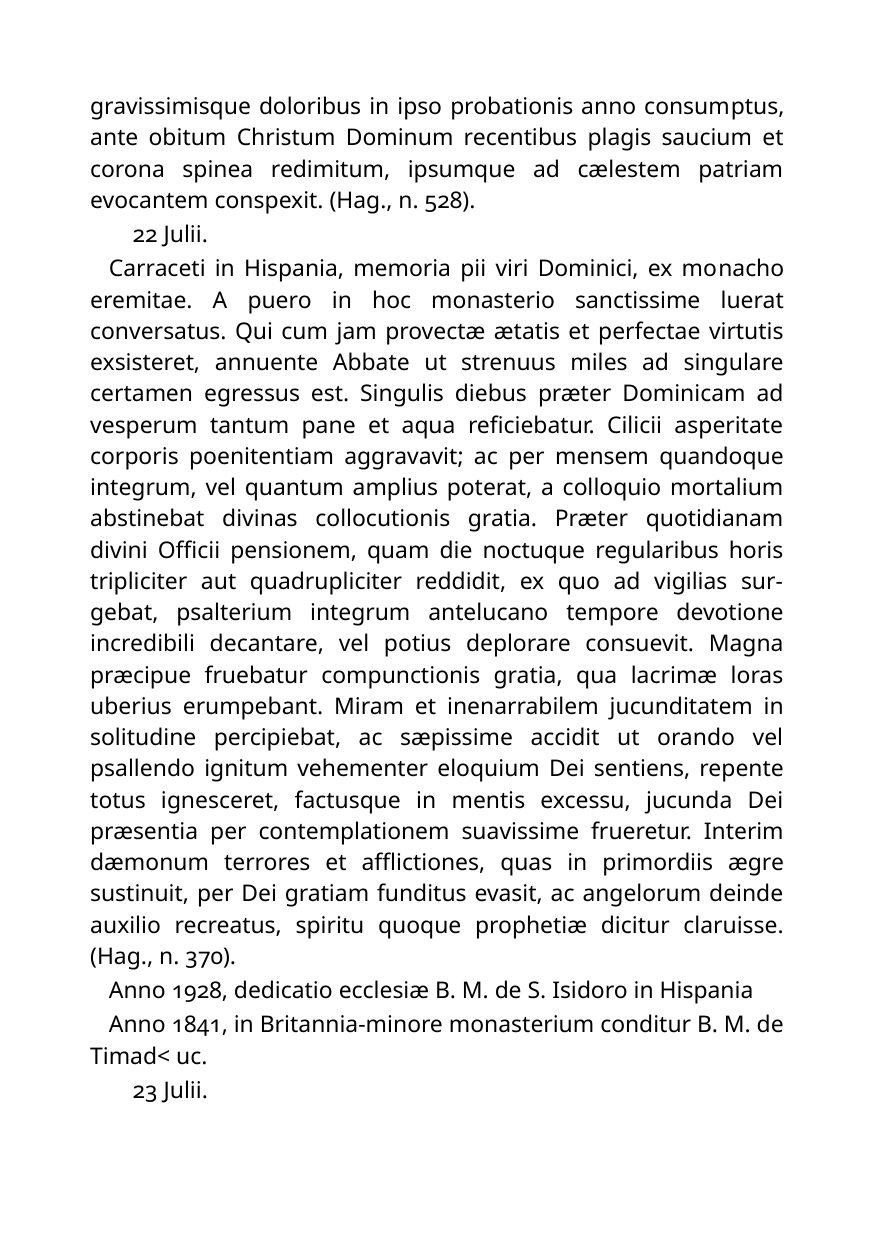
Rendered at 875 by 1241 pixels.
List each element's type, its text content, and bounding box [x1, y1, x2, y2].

text gravissimisque doloribus in ipso probationis anno consum­ptus, ante obitum Christum Dominum recentibus plagis saucium et corona spinea redimitum, ipsumque ad cælestem patriam evocantem conspexit. (Hag., n. 528). [90, 90, 784, 215]
text 22 Julii. [90, 218, 784, 249]
text Carraceti in Hispania, memoria pii viri Dominici, ex mo­nacho eremitae. A puero in hoc monasterio sanctissime luerat conversatus. Qui cum jam provectæ ætatis et perfectae virtutis exsisteret, annuente Abbate ut strenuus miles ad singulare certamen egressus est. Singulis diebus præter Dominicam ad vesperum tantum pane et aqua reficiebatur. Cilicii asperitate corporis poenitentiam aggravavit; ac per mensem quandoque integrum, vel quantum amplius poterat, a colloquio mortalium abstinebat divinas collocutionis gratia. Præter quotidianam divini Officii pensionem, quam die noctuque regularibus horis tripliciter aut quadrupliciter reddidit, ex quo ad vigilias sur- gebat, psalterium integrum antelucano tempore devotione incredibili decantare, vel potius deplorare consuevit. Magna præcipue fruebatur compunctionis gratia, qua lacrimæ loras uberius erumpebant. Miram et inenarrabilem jucunditatem in solitudine percipiebat, ac sæpissime accidit ut orando vel psallendo ignitum vehementer eloquium Dei sentiens, repente totus ignesceret, factusque in mentis excessu, jucunda Dei præsentia per contemplationem suavissime frueretur. Interim dæmonum terrores et afflictiones, quas in primordiis ægre sustinuit, per Dei gratiam funditus evasit, ac angelorum deinde auxilio recreatus, spiritu quoque prophetiæ dicitur claruisse. (Hag., n. 370). [90, 252, 784, 971]
text 23 Julii. [90, 1074, 784, 1105]
text Anno 1841, in Britannia-minore monasterium conditur B. M. de Timad< uc. [90, 1008, 784, 1071]
text Anno 1928, dedicatio ecclesiæ B. M. de S. Isidoro in Hispania [90, 974, 784, 1005]
